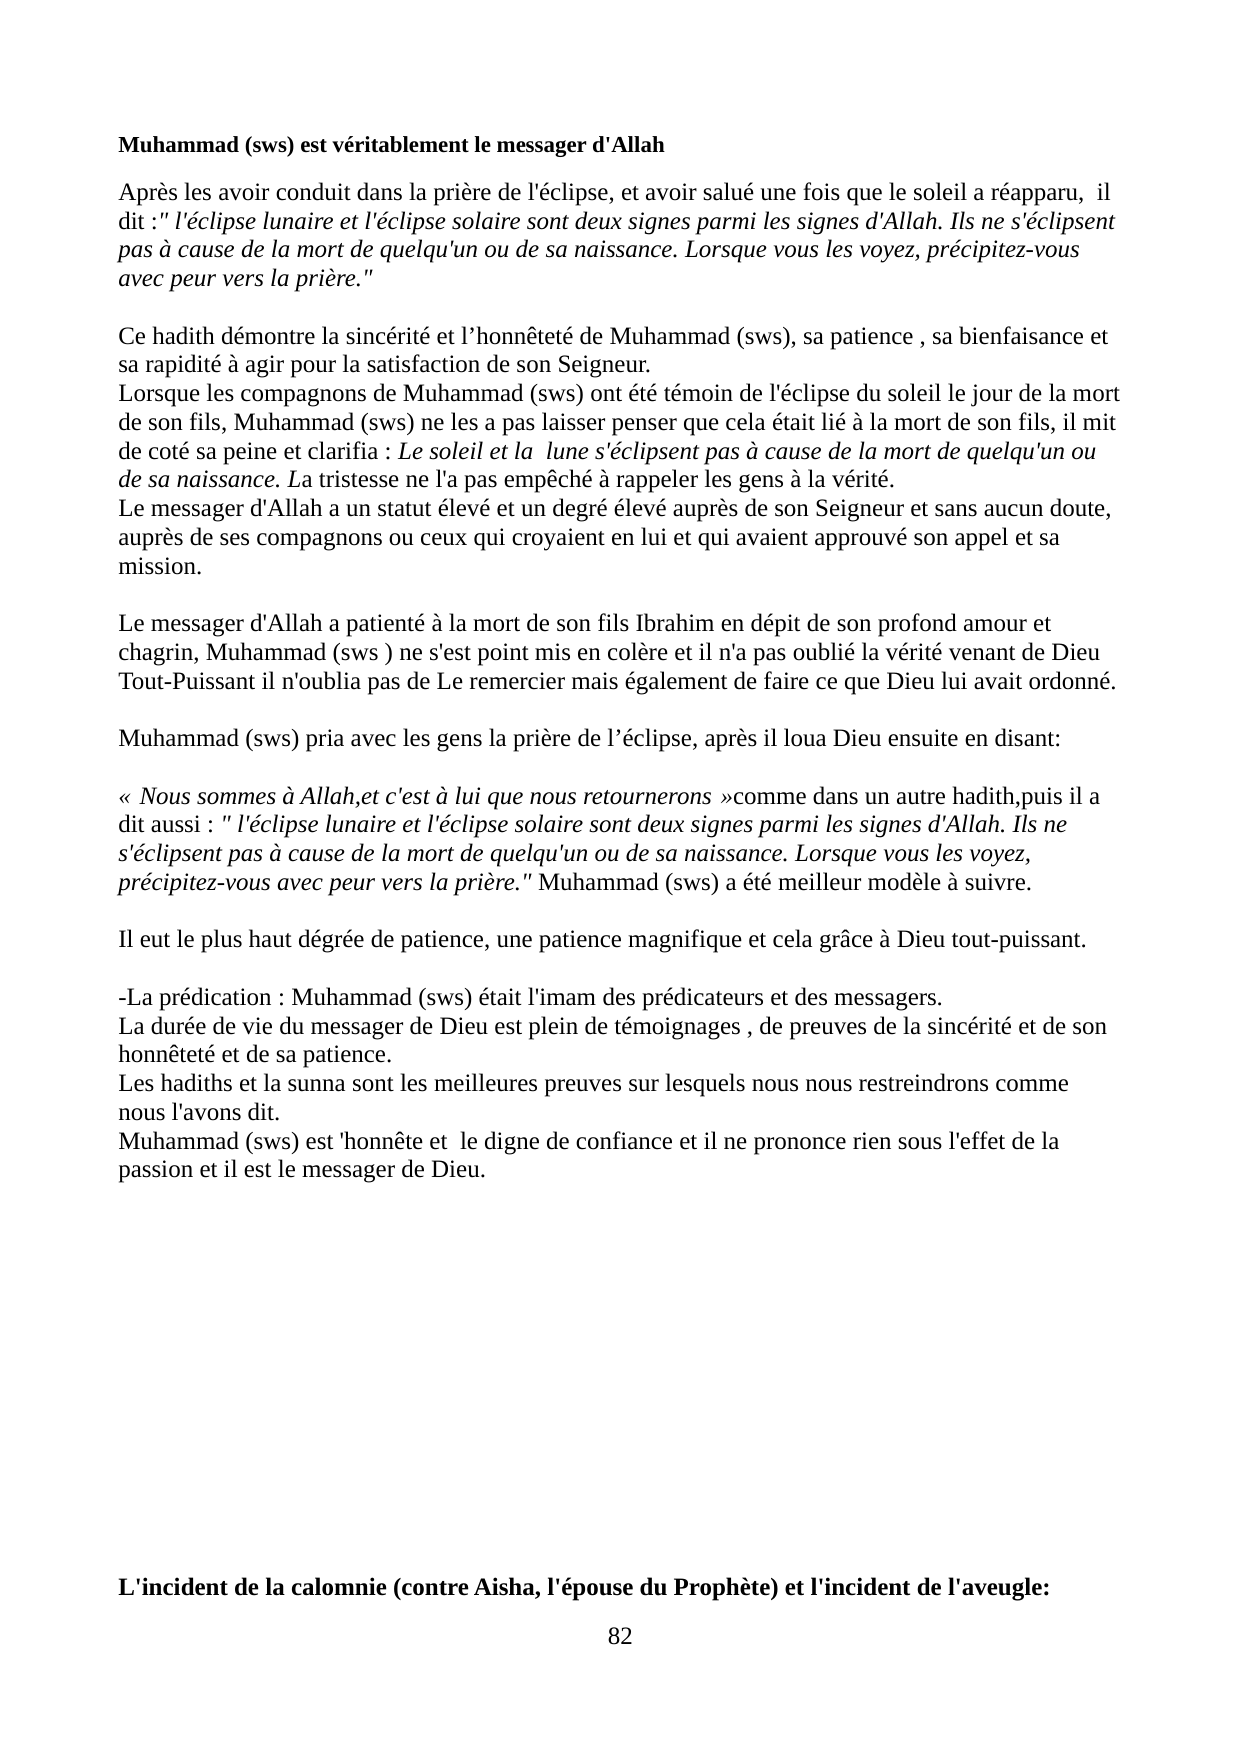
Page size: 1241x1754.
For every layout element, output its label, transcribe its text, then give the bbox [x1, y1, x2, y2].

text « Nous sommes à Allah,et c'est à lui que nous retournerons »comme dans un autre hadith,puis il a dit aussi : " l'éclipse lunaire et l'éclipse solaire sont deux signes parmi les signes d'Allah. Ils ne s'éclipsent pas à cause de la mort de quelqu'un ou de sa naissance. Lorsque vous les voyez, précipitez-vous avec peur vers la prière." Muhammad (sws) a été meilleur modèle à suivre. [118, 781, 1122, 896]
text Ce hadith démontre la sincérité et l’honnêteté de Muhammad (sws), sa patience , sa bienfaisance et sa rapidité à agir pour la satisfaction de son Seigneur. [118, 321, 1122, 378]
text Muhammad (sws) est 'honnête et le digne de confiance et il ne prononce rien sous l'effet de la passion et il est le messager de Dieu. [118, 1126, 1122, 1183]
text Muhammad (sws) pria avec les gens la prière de l’éclipse, après il loua Dieu ensuite en disant: [118, 723, 1122, 752]
text La durée de vie du messager de Dieu est plein de témoignages , de preuves de la sincérité et de son honnêteté et de sa patience. [118, 1011, 1122, 1068]
text Le messager d'Allah a un statut élevé et un degré élevé auprès de son Seigneur et sans aucun doute, auprès de ses compagnons ou ceux qui croyaient en lui et qui avaient approuvé son appel et sa mission. [118, 493, 1122, 579]
text L'incident de la calomnie (contre Aisha, l'épouse du Prophète) et l'incident de l'aveugle: [118, 1572, 1122, 1601]
text Le messager d'Allah a patienté à la mort de son fils Ibrahim en dépit de son profond amour et chagrin, Muhammad (sws ) ne s'est point mis en colère et il n'a pas oublié la vérité venant de Dieu Tout-Puissant il n'oublia pas de Le remercier mais également de faire ce que Dieu lui avait ordonné. [118, 608, 1122, 694]
text Après les avoir conduit dans la prière de l'éclipse, et avoir salué une fois que le soleil a réapparu, il dit :" l'éclipse lunaire et l'éclipse solaire sont deux signes parmi les signes d'Allah. Ils ne s'éclipsent pas à cause de la mort de quelqu'un ou de sa naissance. Lorsque vous les voyez, précipitez-vous avec peur vers la prière." [118, 177, 1122, 292]
text Il eut le plus haut dégrée de patience, une patience magnifique et cela grâce à Dieu tout-puissant. [118, 924, 1122, 953]
text Lorsque les compagnons de Muhammad (sws) ont été témoin de l'éclipse du soleil le jour de la mort de son fils, Muhammad (sws) ne les a pas laisser penser que cela était lié à la mort de son fils, il mit de coté sa peine et clarifia : Le soleil et la lune s'éclipsent pas à cause de la mort de quelqu'un ou de sa naissance. La tristesse ne l'a pas empêché à rappeler les gens à la vérité. [118, 378, 1122, 493]
text -La prédication : Muhammad (sws) était l'imam des prédicateurs et des messagers. [118, 982, 1122, 1011]
text Les hadiths et la sunna sont les meilleures preuves sur lesquels nous nous restreindrons comme nous l'avons dit. [118, 1068, 1122, 1126]
